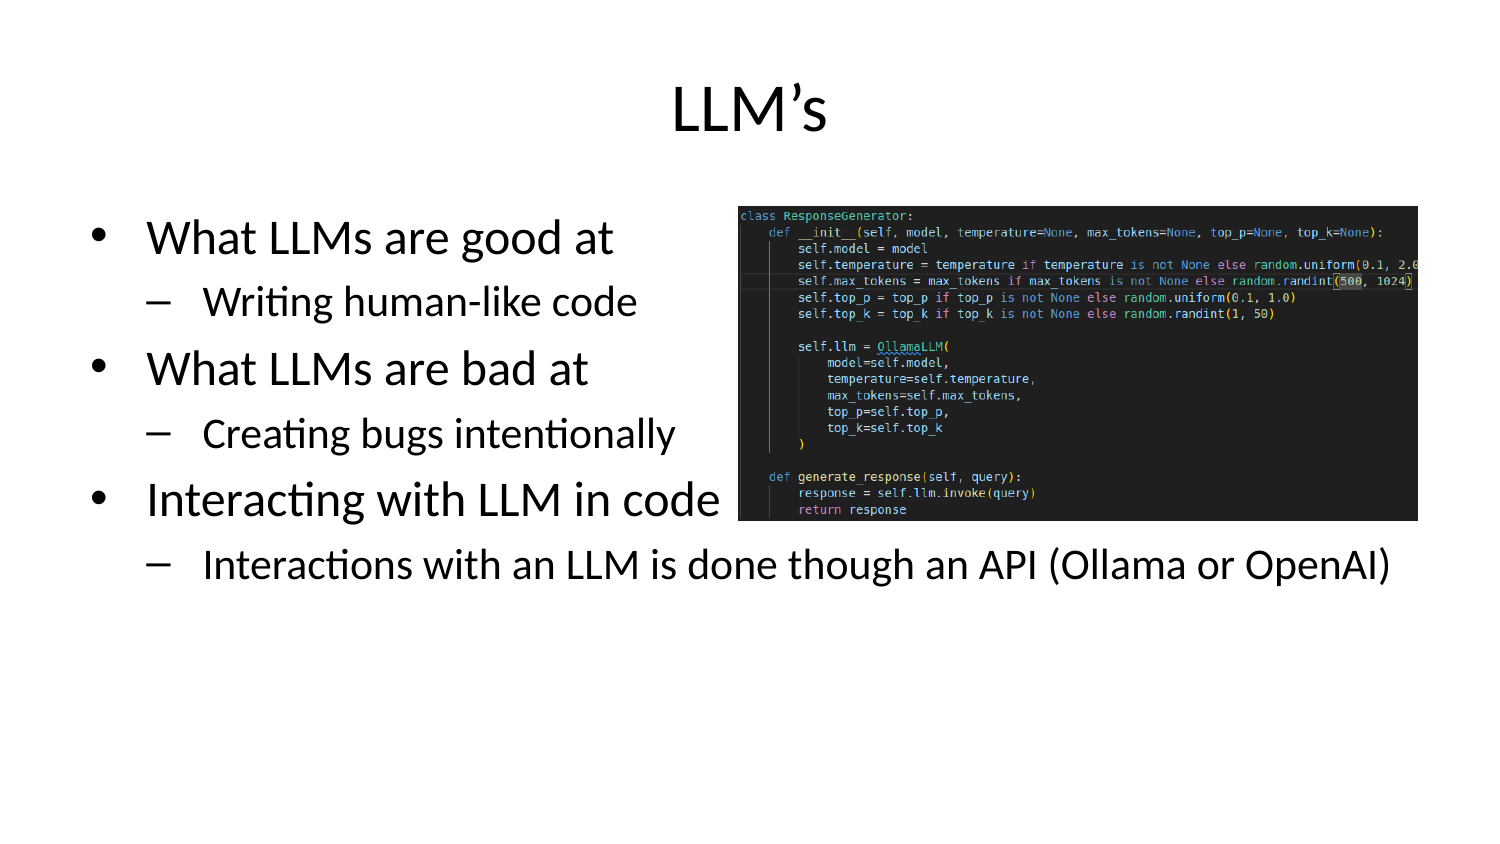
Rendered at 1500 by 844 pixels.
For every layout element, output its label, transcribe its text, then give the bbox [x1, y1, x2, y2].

list What LLMs are good at Writing human-like code What LLMs are bad at Creating bugs intentionally Interacting with LLM in code Interactions with an LLM is done though an API (Ollama or OpenAI) [75, 196, 1425, 754]
picture [738, 206, 1418, 521]
title LLM’s [75, 33, 1425, 175]
